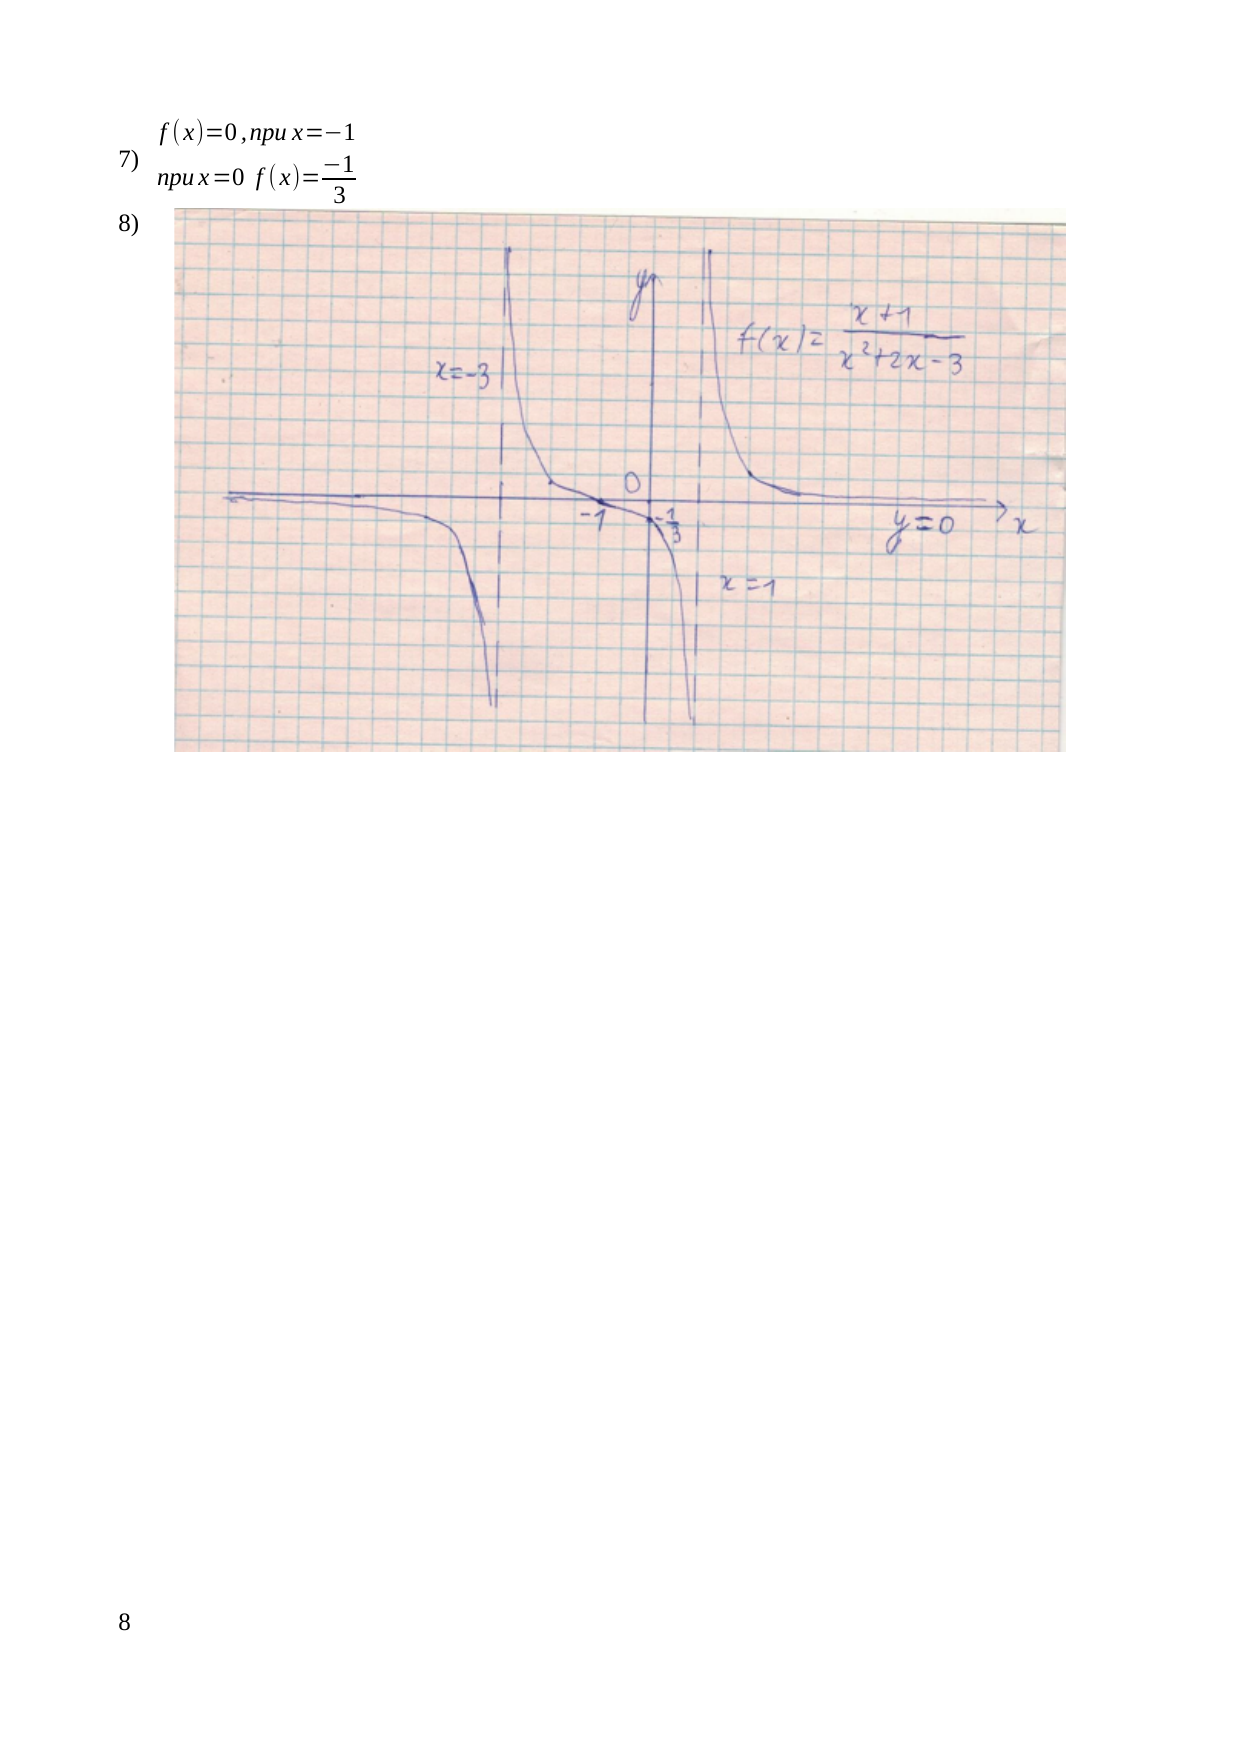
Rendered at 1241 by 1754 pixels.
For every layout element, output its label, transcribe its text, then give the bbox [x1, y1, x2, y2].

text [1066, 208, 1122, 237]
text 8) [118, 208, 174, 237]
picture [174, 208, 1066, 752]
text 7) [118, 118, 1122, 208]
